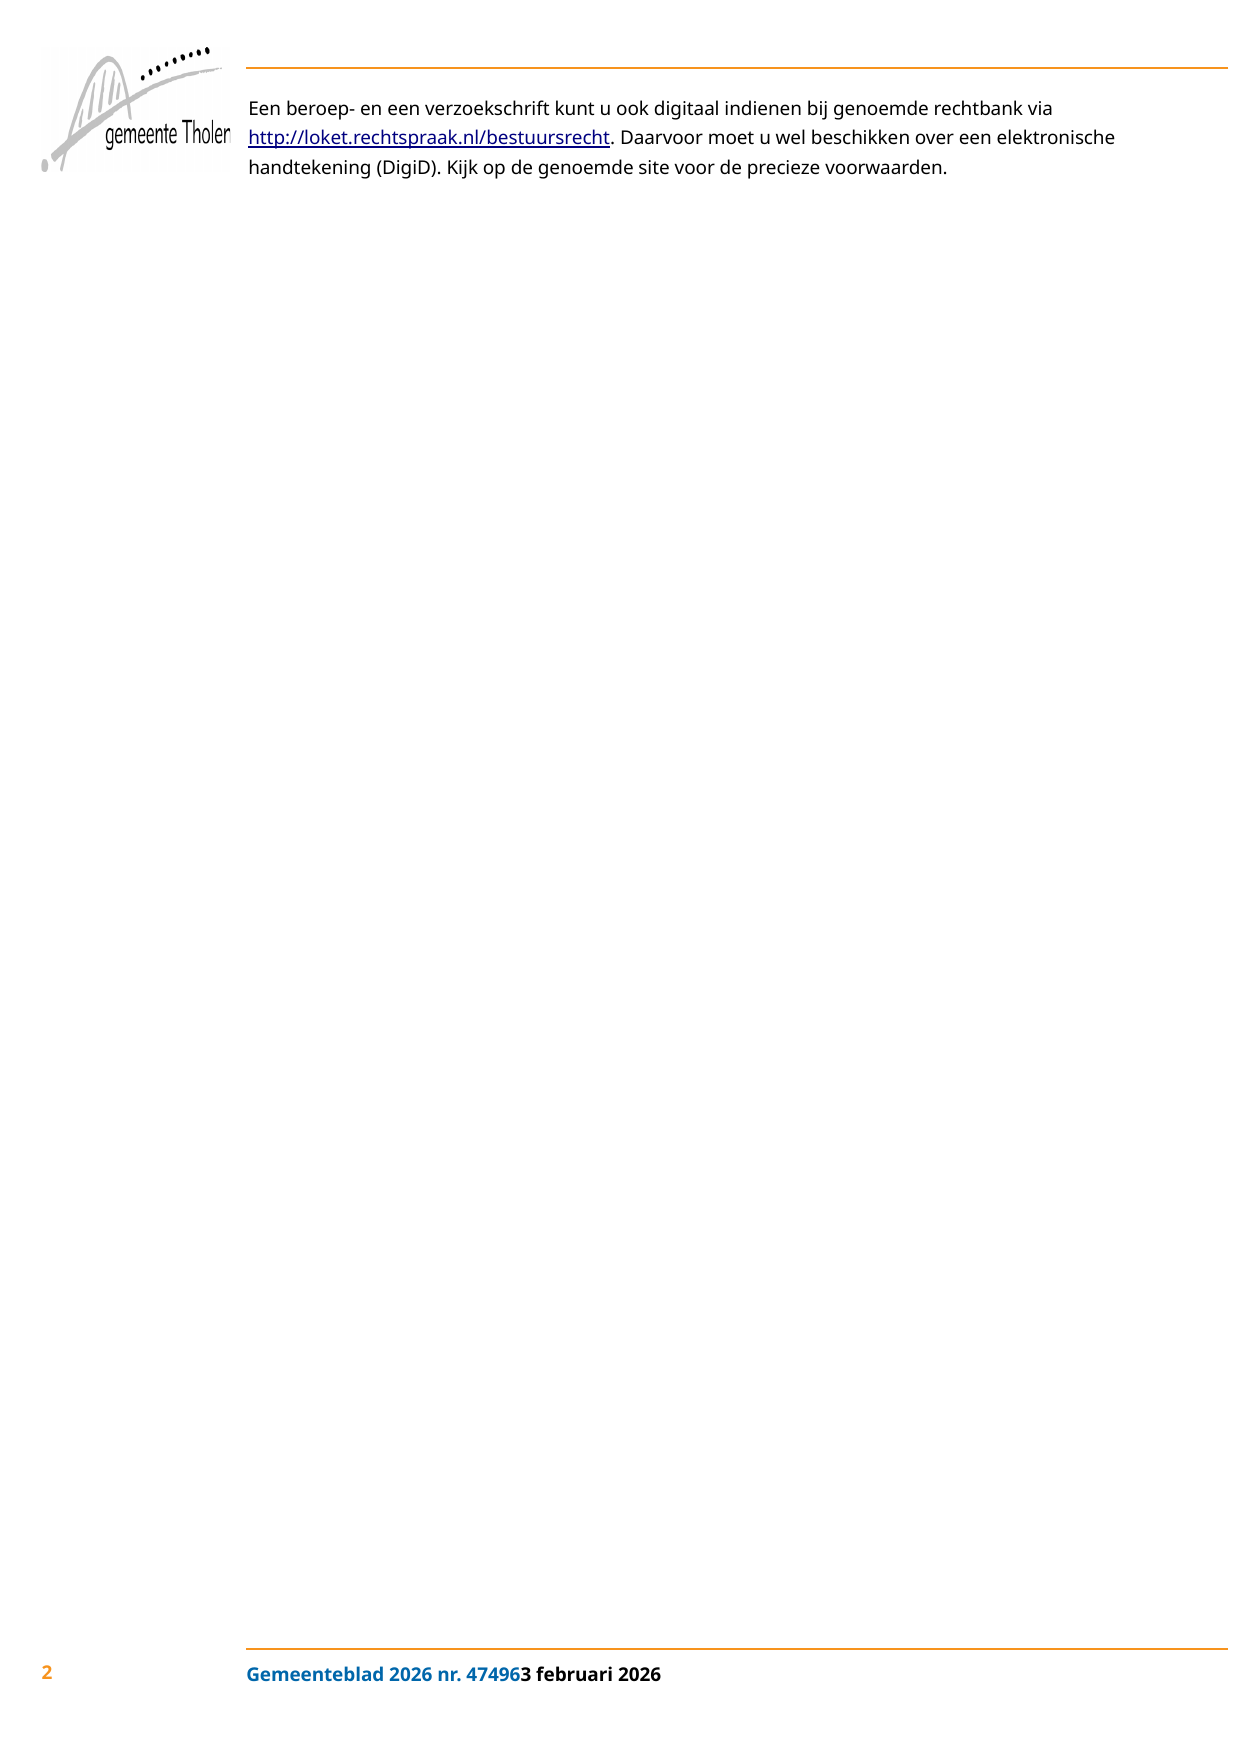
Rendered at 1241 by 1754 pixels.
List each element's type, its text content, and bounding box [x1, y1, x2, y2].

picture [41, 47, 231, 172]
text Een beroep- en een verzoekschrift kunt u ook digitaal indienen bij genoemde rechtbank via http://loket.rechtspraak.nl/bestuursrecht. Daarvoor moet u wel beschikken over een elektronische handtekening (DigiD). Kijk op de genoemde site voor de precieze voorwaarden. [248, 95, 1152, 180]
